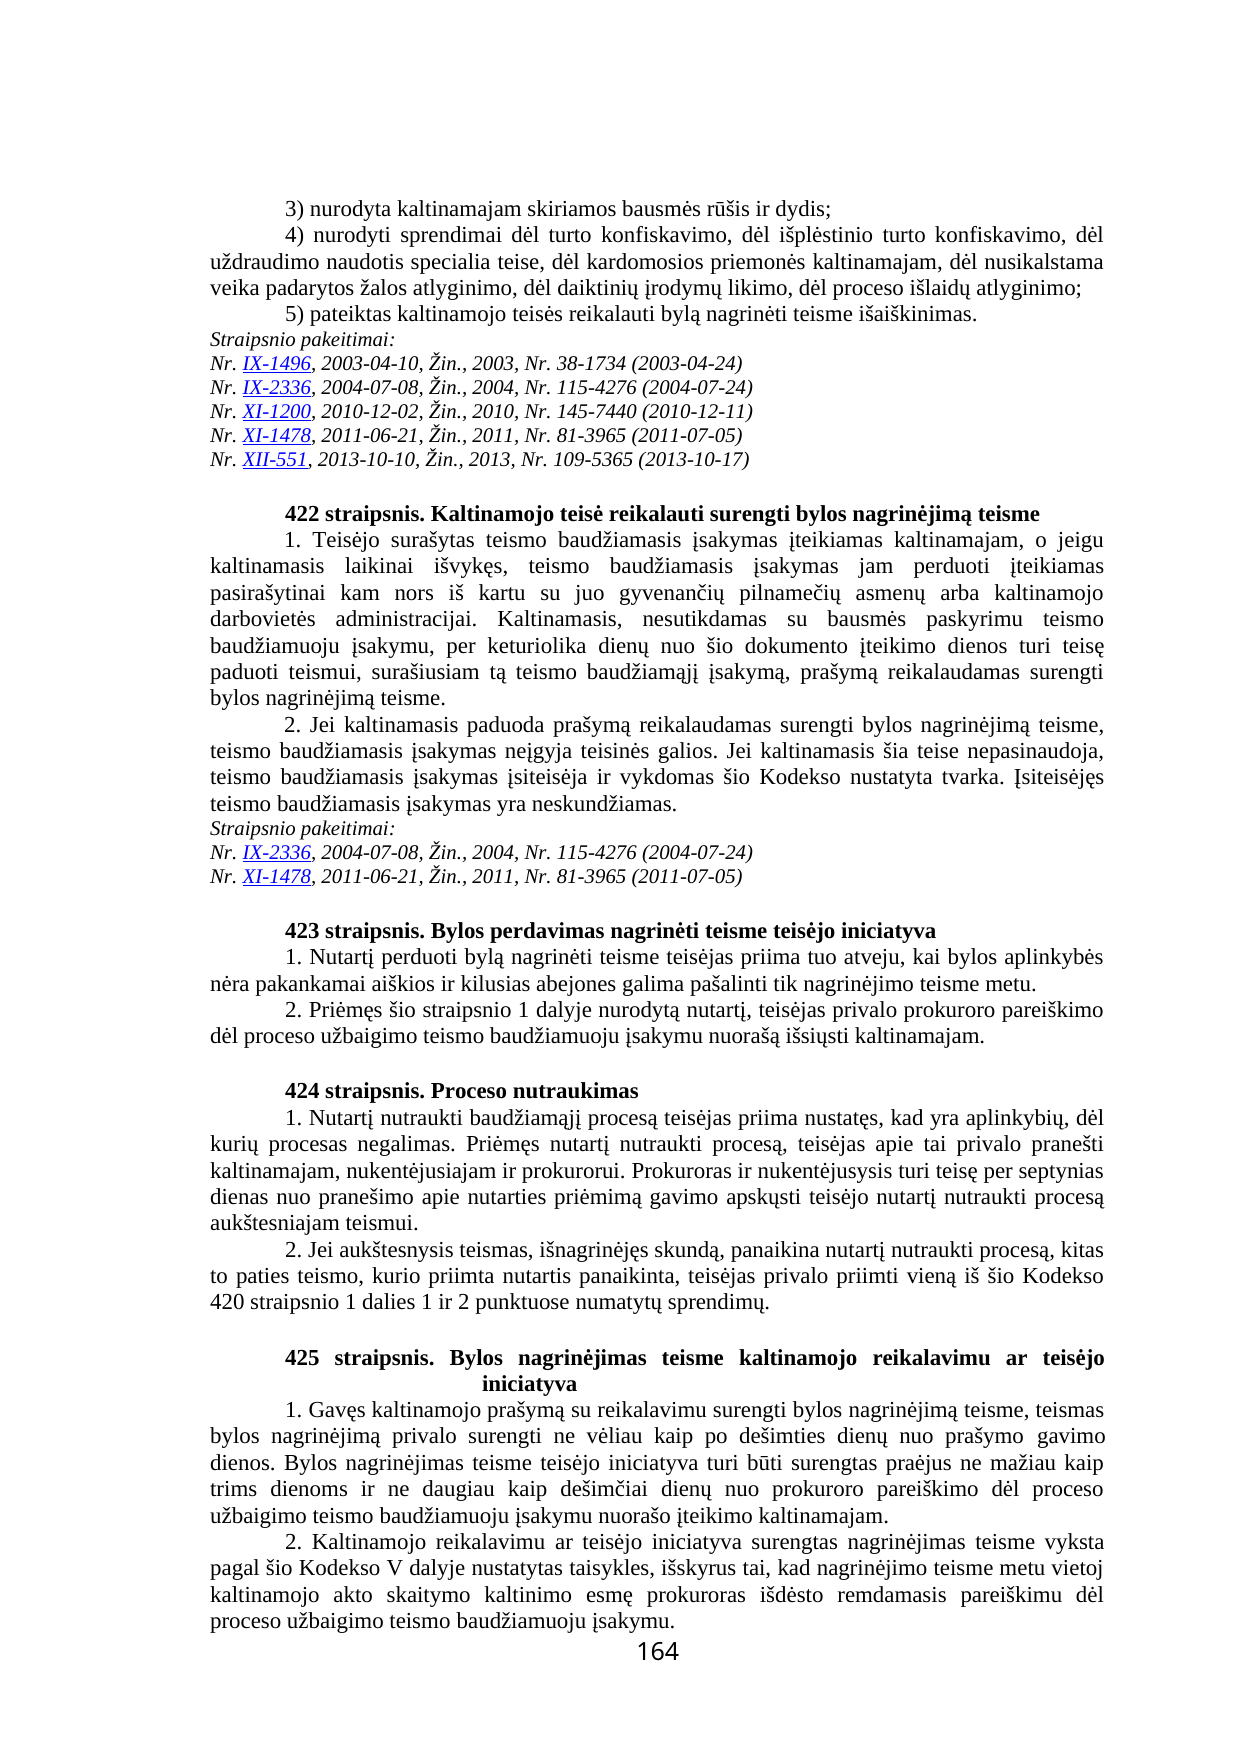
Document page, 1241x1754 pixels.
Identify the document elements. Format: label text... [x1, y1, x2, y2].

text 1. Gavęs kaltinamojo prašymą su reikalavimu surengti bylos nagrinėjimą teisme, teismas bylos nagrinėjimą privalo surengti ne vėliau kaip po dešimties dienų nuo prašymo gavimo dienos. Bylos nagrinėjimas teisme teisėjo iniciatyva turi būti surengtas praėjus ne mažiau kaip trims dienoms ir ne daugiau kaip dešimčiai dienų nuo prokuroro pareiškimo dėl proceso užbaigimo teismo baudžiamuoju įsakymu nuorašo įteikimo kaltinamajam. [210, 1396, 1106, 1528]
text 2. Jei kaltinamasis paduoda prašymą reikalaudamas surengti bylos nagrinėjimą teisme, teismo baudžiamasis įsakymas neįgyja teisinės galios. Jei kaltinamasis šia teise nepasinaudoja, teismo baudžiamasis įsakymas įsiteisėja ir vykdomas šio Kodekso nustatyta tvarka. Įsiteisėjęs teismo baudžiamasis įsakymas yra neskundžiamas. [210, 711, 1106, 816]
text 2. Jei aukštesnysis teismas, išnagrinėjęs skundą, panaikina nutartį nutraukti procesą, kitas to paties teismo, kurio priimta nutartis panaikinta, teisėjas privalo priimti vieną iš šio Kodekso 420 straipsnio 1 dalies 1 ir 2 punktuose numatytų sprendimų. [210, 1236, 1106, 1315]
text Nr. IX-2336, 2004-07-08, Žin., 2004, Nr. 115-4276 (2004-07-24) [210, 375, 1106, 399]
text 423 straipsnis. Bylos perdavimas nagrinėti teisme teisėjo iniciatyva [210, 917, 1106, 943]
text 1. Nutartį nutraukti baudžiamąjį procesą teisėjas priima nustatęs, kad yra aplinkybių, dėl kurių procesas negalimas. Priėmęs nutartį nutraukti procesą, teisėjas apie tai privalo pranešti kaltinamajam, nukentėjusiajam ir prokurorui. Prokuroras ir nukentėjusysis turi teisę per septynias dienas nuo pranešimo apie nutarties priėmimą gavimo apskųsti teisėjo nutartį nutraukti procesą aukštesniajam teismui. [210, 1104, 1106, 1236]
text Nr. XI-1478, 2011-06-21, Žin., 2011, Nr. 81-3965 (2011-07-05) [210, 423, 1106, 447]
text 424 straipsnis. Proceso nutraukimas [285, 1078, 1106, 1104]
text 2. Kaltinamojo reikalavimu ar teisėjo iniciatyva surengtas nagrinėjimas teisme vyksta pagal šio Kodekso V dalyje nustatytas taisykles, išskyrus tai, kad nagrinėjimo teisme metu vietoj kaltinamojo akto skaitymo kaltinimo esmę prokuroras išdėsto remdamasis pareiškimu dėl proceso užbaigimo teismo baudžiamuoju įsakymu. [210, 1528, 1106, 1633]
text 4) nurodyti sprendimai dėl turto konfiskavimo, dėl išplėstinio turto konfiskavimo, dėl uždraudimo naudotis specialia teise, dėl kardomosios priemonės kaltinamajam, dėl nusikalstama veika padarytos žalos atlyginimo, dėl daiktinių įrodymų likimo, dėl proceso išlaidų atlyginimo; [210, 221, 1106, 300]
text Nr. XI-1200, 2010-12-02, Žin., 2010, Nr. 145-7440 (2010-12-11) [210, 399, 1106, 423]
text Straipsnio pakeitimai: [210, 327, 1106, 351]
text Straipsnio pakeitimai: [210, 816, 1106, 840]
text Nr. XI-1478, 2011-06-21, Žin., 2011, Nr. 81-3965 (2011-07-05) [210, 864, 1106, 888]
text Nr. IX-2336, 2004-07-08, Žin., 2004, Nr. 115-4276 (2004-07-24) [210, 840, 1106, 864]
text 1. Teisėjo surašytas teismo baudžiamasis įsakymas įteikiamas kaltinamajam, o jeigu kaltinamasis laikinai išvykęs, teismo baudžiamasis įsakymas jam perduoti įteikiamas pasirašytinai kam nors iš kartu su juo gyvenančių pilnamečių asmenų arba kaltinamojo darbovietės administracijai. Kaltinamasis, nesutikdamas su bausmės paskyrimu teismo baudžiamuoju įsakymu, per keturiolika dienų nuo šio dokumento įteikimo dienos turi teisę paduoti teismui, surašiusiam tą teismo baudžiamąjį įsakymą, prašymą reikalaudamas surengti bylos nagrinėjimą teisme. [210, 526, 1106, 711]
text 5) pateiktas kaltinamojo teisės reikalauti bylą nagrinėti teisme išaiškinimas. [210, 300, 1106, 327]
text 1. Nutartį perduoti bylą nagrinėti teisme teisėjas priima tuo atveju, kai bylos aplinkybės nėra pakankamai aiškios ir kilusias abejones galima pašalinti tik nagrinėjimo teisme metu. [210, 943, 1106, 996]
text Nr. IX-1496, 2003-04-10, Žin., 2003, Nr. 38-1734 (2003-04-24) [210, 351, 1106, 375]
text 425 straipsnis. Bylos nagrinėjimas teisme kaltinamojo reikalavimu ar teisėjo iniciatyva [285, 1343, 1106, 1396]
text 422 straipsnis. Kaltinamojo teisė reikalauti surengti bylos nagrinėjimą teisme [285, 500, 1106, 526]
text Nr. XII-551, 2013-10-10, Žin., 2013, Nr. 109-5365 (2013-10-17) [210, 447, 1106, 471]
text 3) nurodyta kaltinamajam skiriamos bausmės rūšis ir dydis; [210, 195, 1106, 221]
text 2. Priėmęs šio straipsnio 1 dalyje nurodytą nutartį, teisėjas privalo prokuroro pareiškimo dėl proceso užbaigimo teismo baudžiamuoju įsakymu nuorašą išsiųsti kaltinamajam. [210, 996, 1106, 1049]
